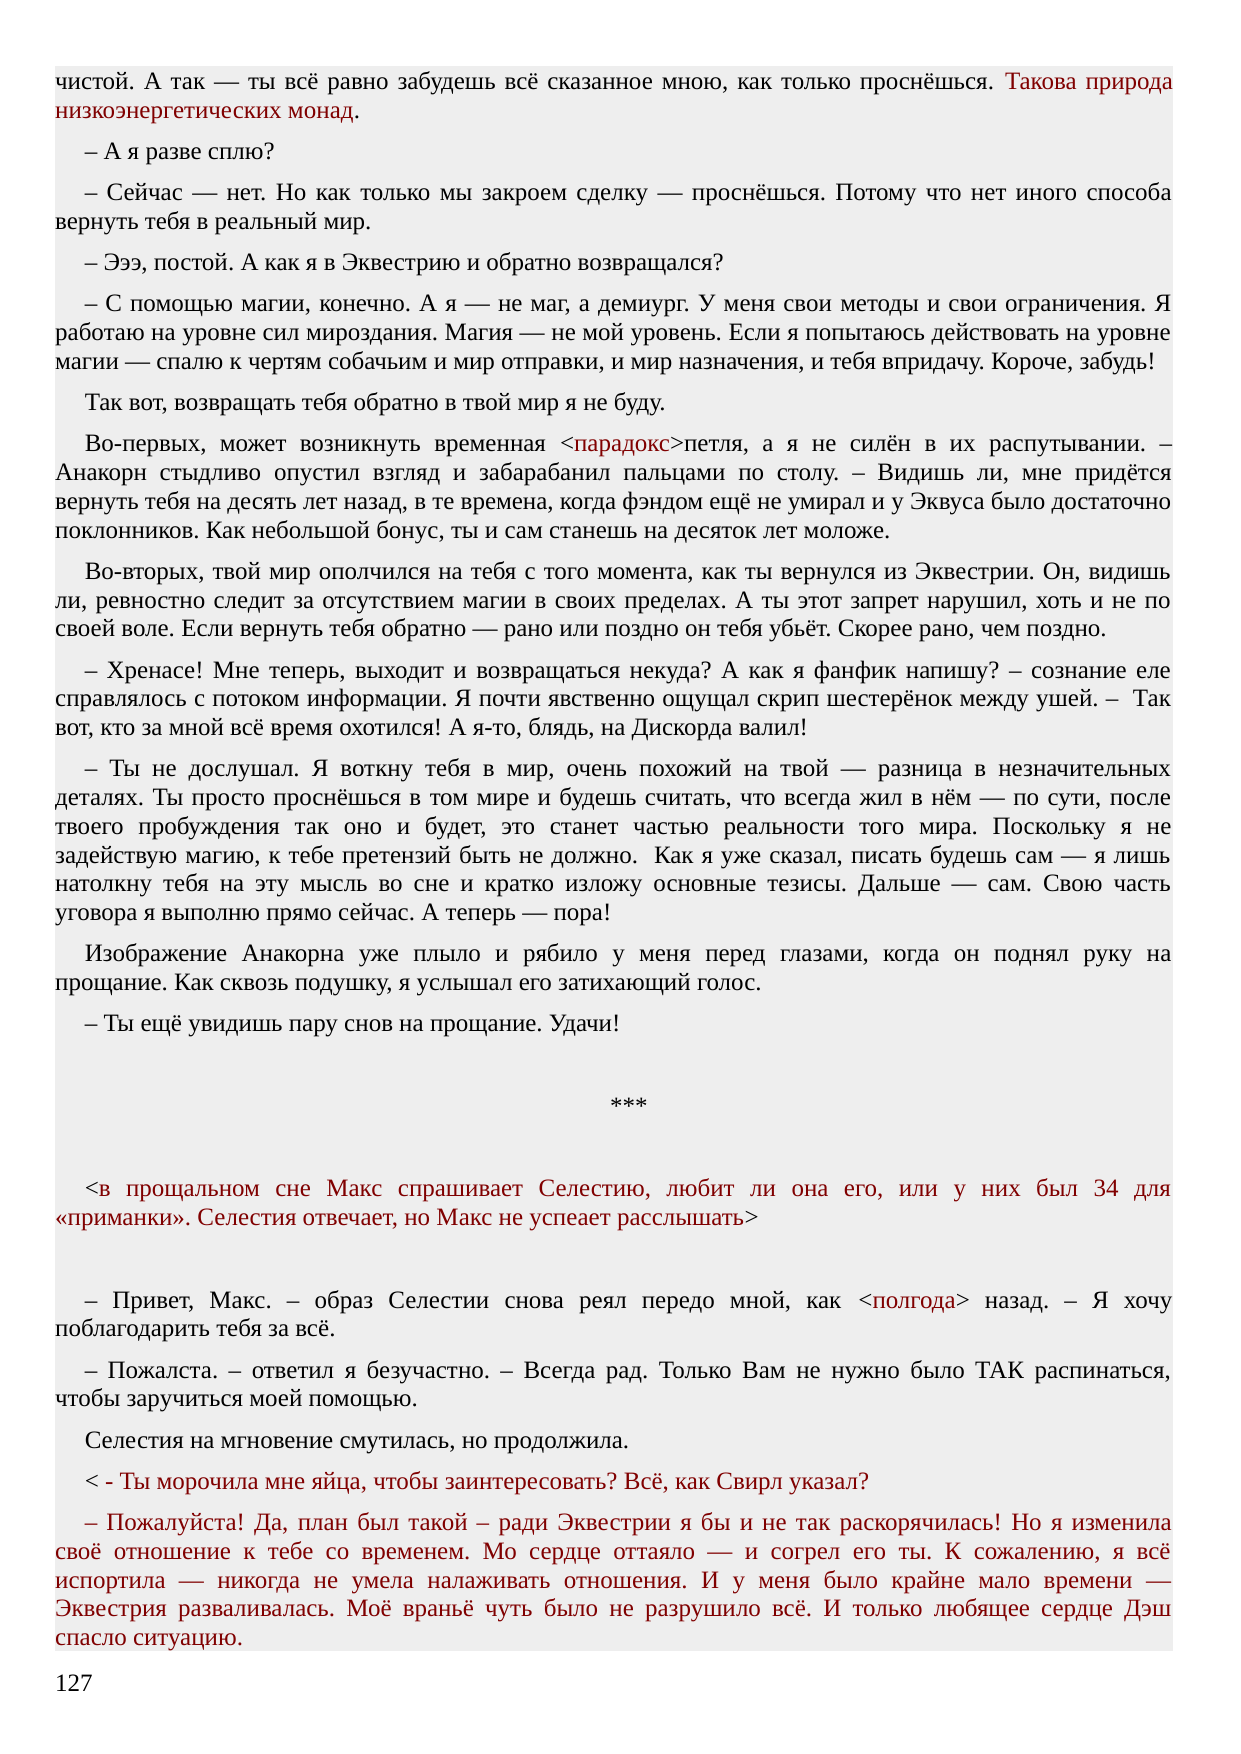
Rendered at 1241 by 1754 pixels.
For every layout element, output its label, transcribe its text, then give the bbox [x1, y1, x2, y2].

text – Хренасе! Мне теперь, выходит и возвращаться некуда? А как я фанфик напишу? – сознание еле справлялось с потоком информации. Я почти явственно ощущал скрип шестерёнок между ушей. – Так вот, кто за мной всё время охотился! А я-то, блядь, на Дискорда валил! [55, 655, 1173, 741]
text – Эээ, постой. А как я в Эквестрию и обратно возвращался? [55, 247, 1173, 276]
text – Пожалуйста! Да, план был такой – ради Эквестрии я бы и не так раскорячилась! Но я изменила своё отношение к тебе со временем. Мо сердце оттаяло — и согрел его ты. К сожалению, я всё испортила — никогда не умела налаживать отношения. И у меня было крайне мало времени — Эквестрия разваливалась. Моё враньё чуть было не разрушило всё. И только любящее сердце Дэш спасло ситуацию. [55, 1507, 1173, 1651]
text – Сейчас — нет. Но как только мы закроем сделку — проснёшься. Потому что нет иного способа вернуть тебя в реальный мир. [55, 177, 1173, 235]
text < - Ты морочила мне яйца, чтобы заинтересовать? Всё, как Свирл указал? [55, 1466, 1173, 1495]
text *** [55, 1091, 1173, 1120]
text – А я разве сплю? [55, 136, 1173, 165]
text <в прощальном сне Макс спрашивает Селестию, любит ли она его, или у них был 34 для «приманки». Селестия отвечает, но Макс не успеает расслышать> [55, 1173, 1173, 1231]
text – Привет, Макс. – образ Селестии снова реял передо мной, как <полгода> назад. – Я хочу поблагодарить тебя за всё. [55, 1285, 1173, 1342]
text Во-вторых, твой мир ополчился на тебя с того момента, как ты вернулся из Эквестрии. Он, видишь ли, ревностно следит за отсутствием магии в своих пределах. А ты этот запрет нарушил, хоть и не по своей воле. Если вернуть тебя обратно — рано или поздно он тебя убьёт. Скорее рано, чем поздно. [55, 556, 1173, 642]
text – С помощью магии, конечно. А я — не маг, а демиург. У меня свои методы и свои ограничения. Я работаю на уровне сил мироздания. Магия — не мой уровень. Если я попытаюсь действовать на уровне магии — спалю к чертям собачьим и мир отправки, и мир назначения, и тебя впридачу. Короче, забудь! [55, 288, 1173, 375]
text Изображение Анакорна уже плыло и рябило у меня перед глазами, когда он поднял руку на прощание. Как сквозь подушку, я услышал его затихающий голос. [55, 938, 1173, 996]
text – Ты не дослушал. Я воткну тебя в мир, очень похожий на твой — разница в незначительных деталях. Ты просто проснёшься в том мире и будешь считать, что всегда жил в нём — по сути, после твоего пробуждения так оно и будет, это станет частью реальности того мира. Поскольку я не задействую магию, к тебе претензий быть не должно. Как я уже сказал, писать будешь сам — я лишь натолкну тебя на эту мысль во сне и кратко изложу основные тезисы. Дальше — сам. Свою часть уговора я выполню прямо сейчас. А теперь — пора! [55, 753, 1173, 926]
text – Ты ещё увидишь пару снов на прощание. Удачи! [55, 1008, 1173, 1037]
text – Пожалста. – ответил я безучастно. – Всегда рад. Только Вам не нужно было ТАК распинаться, чтобы заручиться моей помощью. [55, 1355, 1173, 1412]
text Так вот, возвращать тебя обратно в твой мир я не буду. [55, 387, 1173, 416]
text чистой. А так — ты всё равно забудешь всё сказанное мною, как только проснёшься. Такова природа низкоэнергетических монад. [55, 66, 1173, 123]
text Во-первых, может возникнуть временная <парадокс>петля, а я не силён в их распутывании. – Анакорн стыдливо опустил взгляд и забарабанил пальцами по столу. – Видишь ли, мне придётся вернуть тебя на десять лет назад, в те времена, когда фэндом ещё не умирал и у Эквуса было достаточно поклонников. Как небольшой бонус, ты и сам станешь на десяток лет моложе. [55, 428, 1173, 543]
text Селестия на мгновение смутилась, но продолжила. [55, 1425, 1173, 1453]
